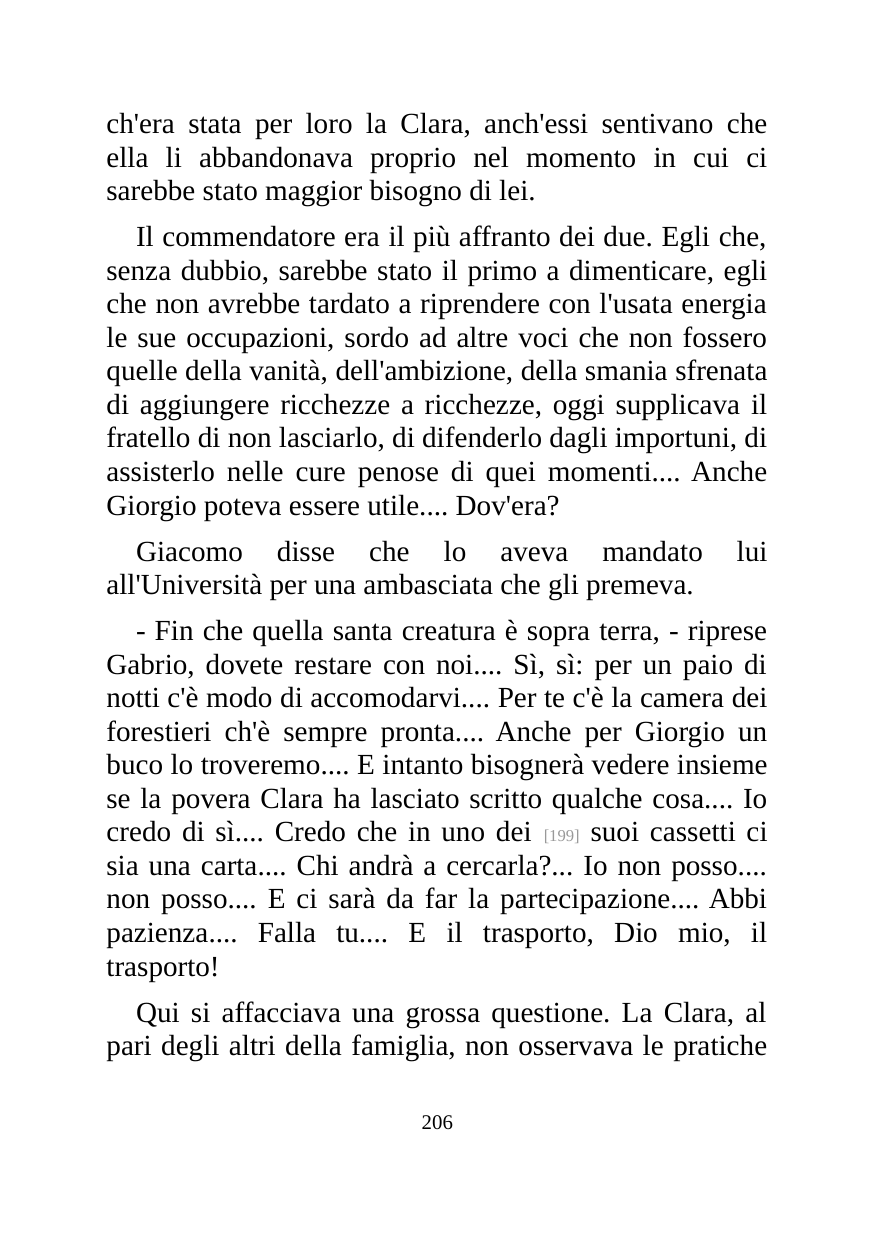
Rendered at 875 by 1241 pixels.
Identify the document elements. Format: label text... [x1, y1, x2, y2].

text - Fin che quella santa creatura è sopra terra, - riprese Gabrio, dovete restare con noi.... Sì, sì: per un paio di notti c'è modo di accomodarvi.... Per te c'è la camera dei forestieri ch'è sempre pronta.... Anche per Giorgio un buco lo troveremo.... E intanto bisognerà vedere insieme se la povera Clara ha lasciato scritto qualche cosa.... Io credo di sì.... Credo che in uno dei [199] suoi cassetti ci sia una carta.... Chi andrà a cercarla?... Io non posso.... non posso.... E ci sarà da far la partecipazione.... Abbi pazienza.... Falla tu.... E il trasporto, Dio mio, il trasporto! [106, 613, 768, 982]
text ch'era stata per loro la Clara, anch'essi sentivano che ella li abbandonava proprio nel momento in cui ci sarebbe stato maggior bisogno di lei. [106, 106, 768, 207]
text Il commendatore era il più affranto dei due. Egli che, senza dubbio, sarebbe stato il primo a dimenticare, egli che non avrebbe tardato a riprendere con l'usata energia le sue occupazioni, sordo ad altre voci che non fossero quelle della vanità, dell'ambizione, della smania sfrenata di aggiungere ricchezze a ricchezze, oggi supplicava il fratello di non lasciarlo, di difenderlo dagli importuni, di assisterlo nelle cure penose di quei momenti.... Anche Giorgio poteva essere utile.... Dov'era? [106, 219, 768, 521]
text Qui si affacciava una grossa questione. La Clara, al pari degli altri della famiglia, non osservava le pratiche [106, 995, 768, 1062]
text Giacomo disse che lo aveva mandato lui all'Università per una ambasciata che gli premeva. [106, 534, 768, 601]
